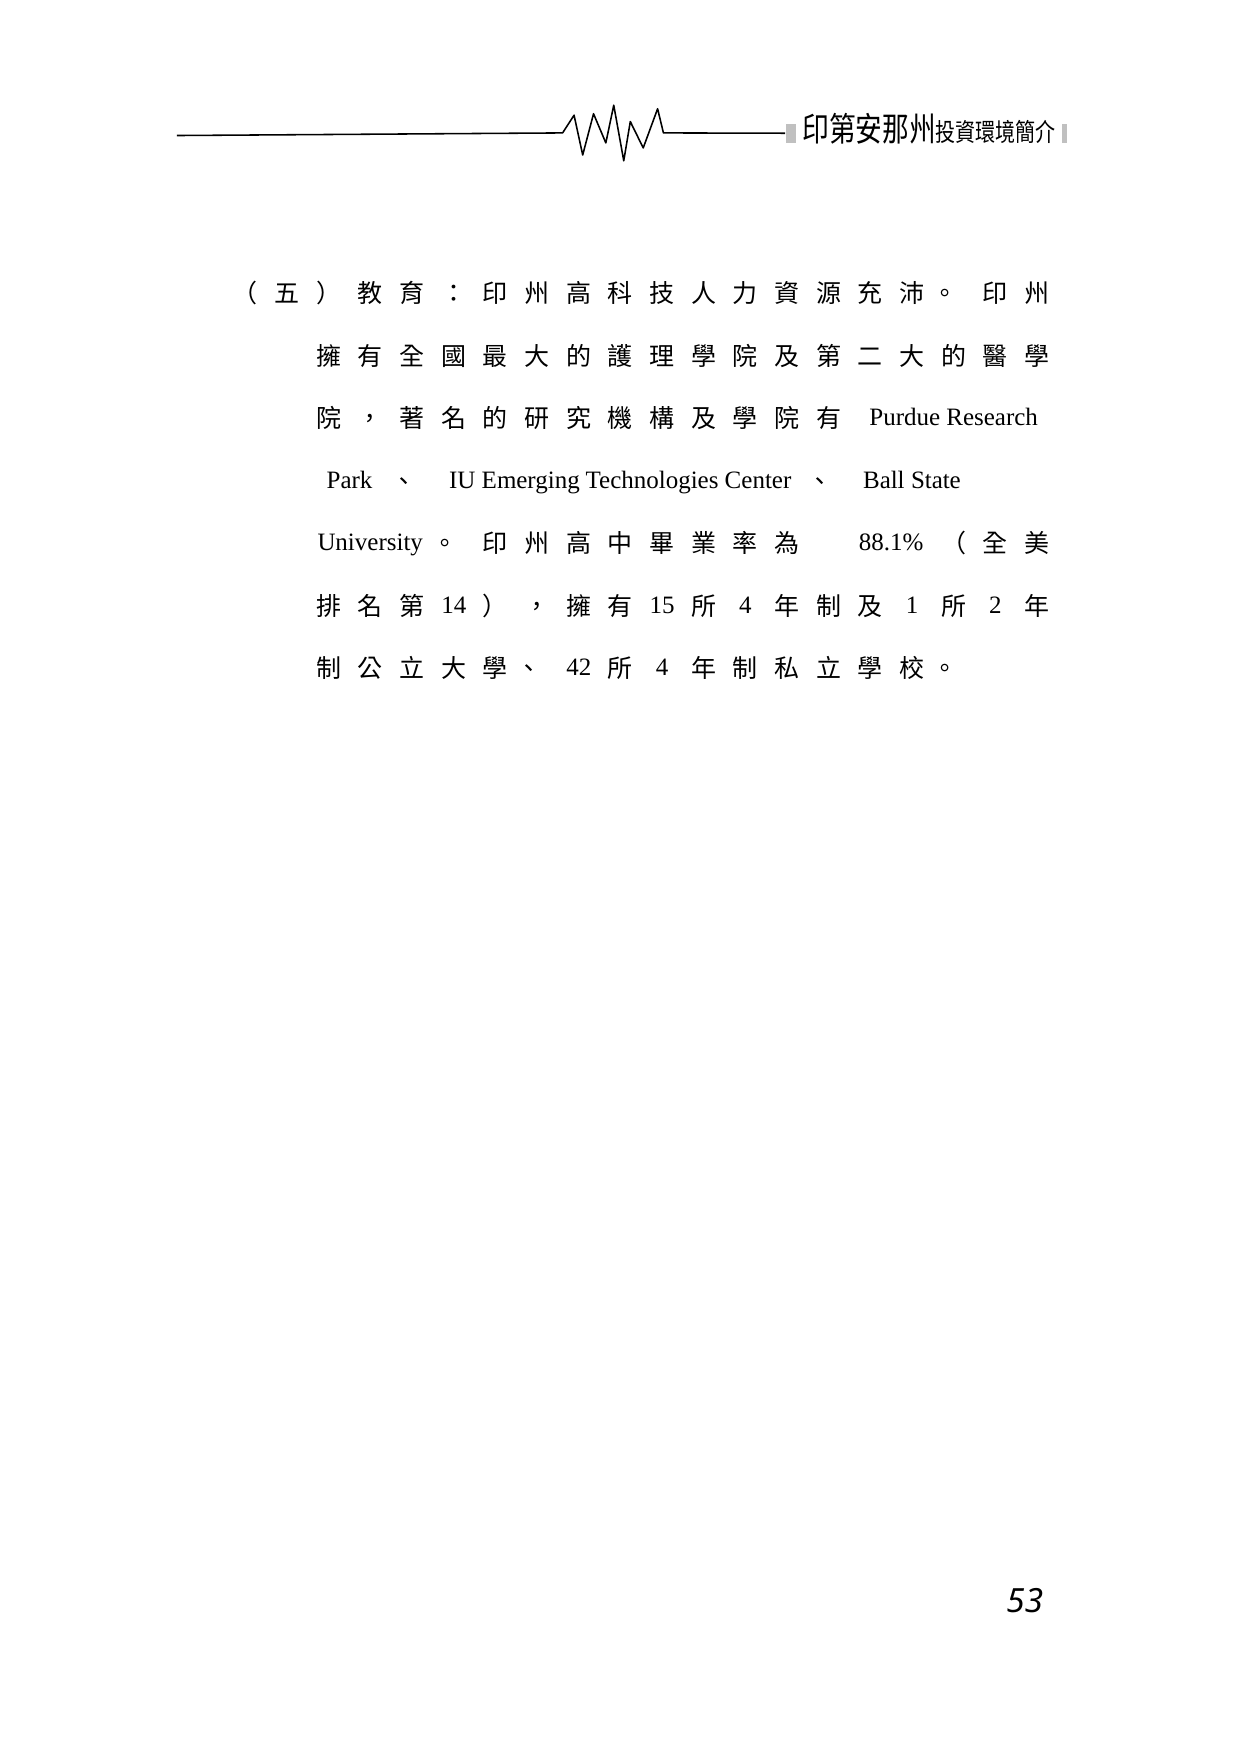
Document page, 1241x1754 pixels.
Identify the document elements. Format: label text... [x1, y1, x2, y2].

text （五）教育：印州高科技人力資源充沛。印州擁有全國最大的護理學院及第二大的醫學院，著名的研究機構及學院有Purdue Research Park、IU Emerging Technologies Center、Ball State University。印州高中畢業率為 88.1%（全美排名第14），擁有15所4年制及1所2年制公立大學、42所4年制私立學校。 [207, 250, 1058, 688]
